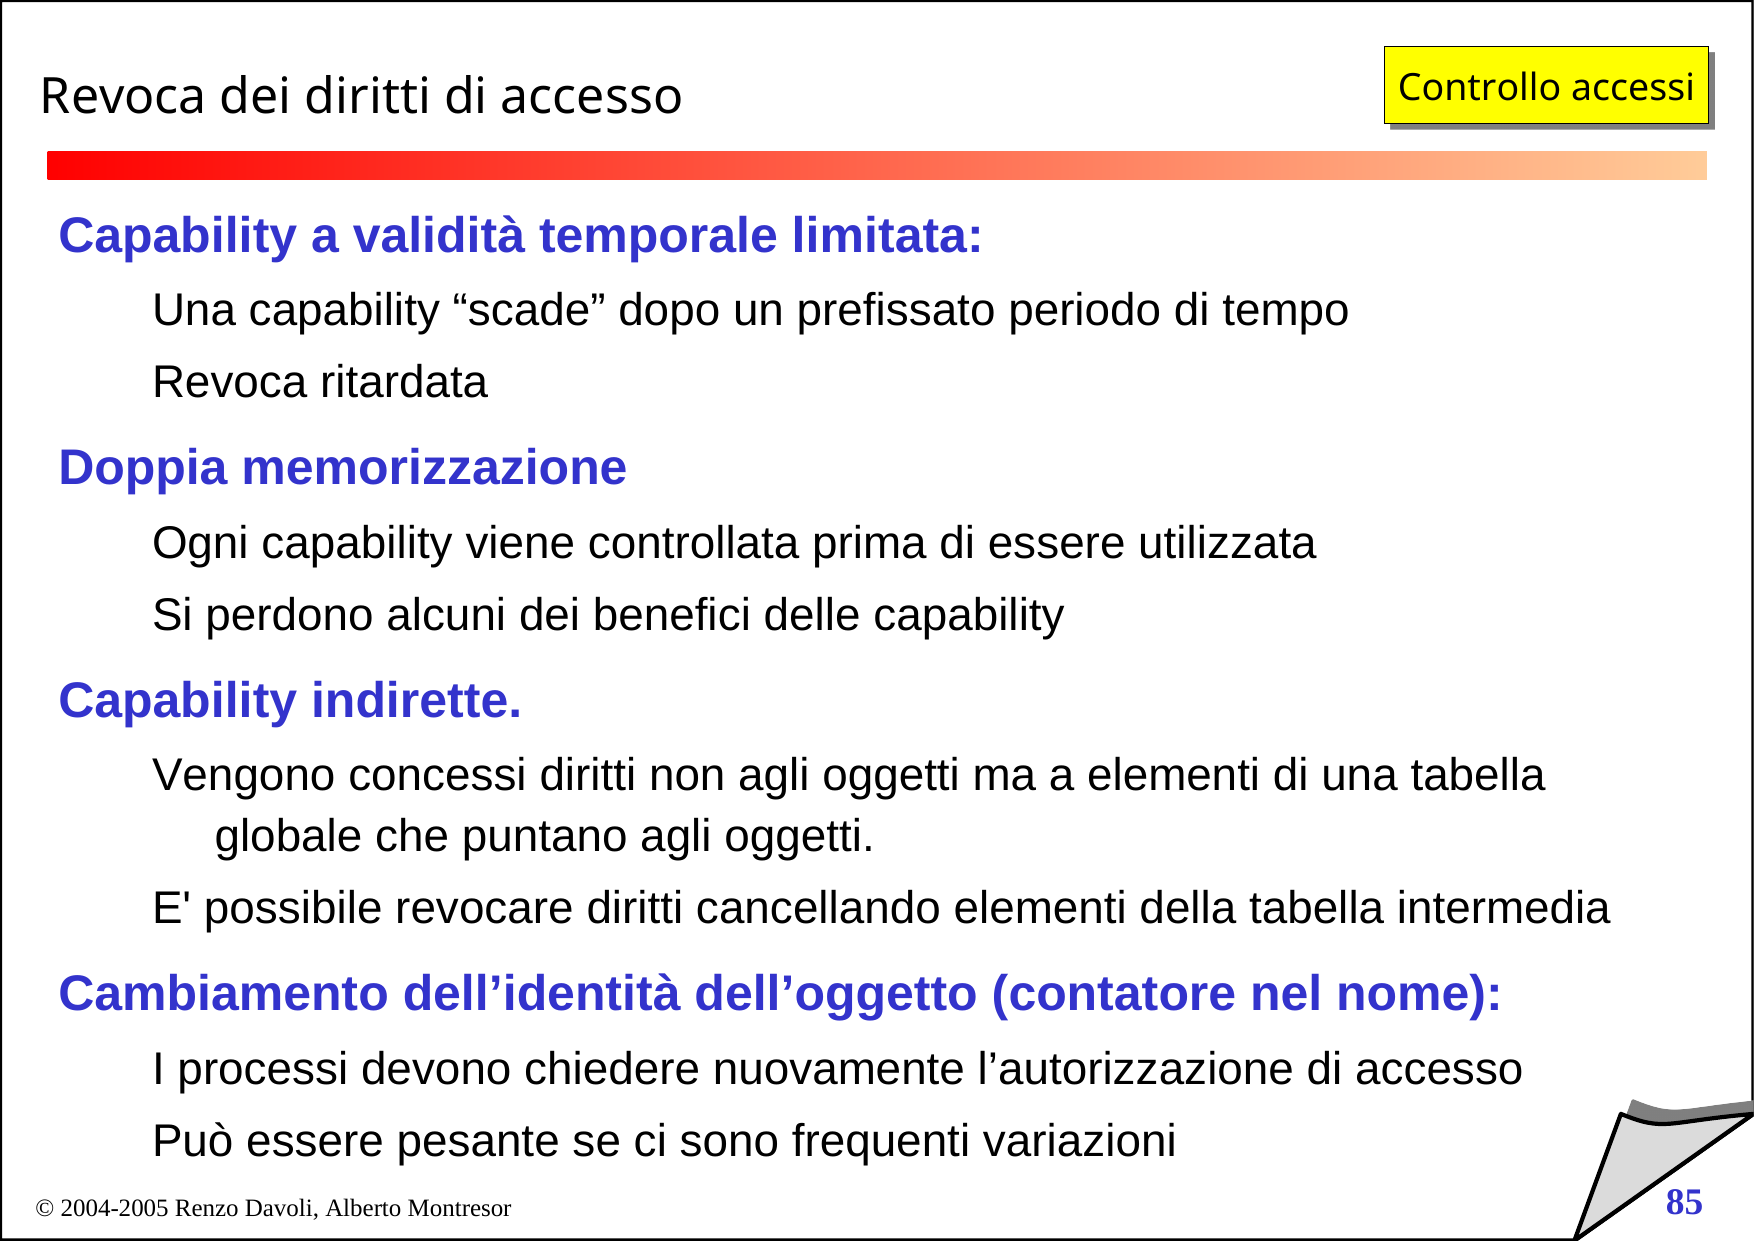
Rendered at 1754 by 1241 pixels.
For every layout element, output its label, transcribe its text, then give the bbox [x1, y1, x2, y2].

list Capability a validità temporale limitata: Una capability “scade” dopo un prefissato periodo di tempo Revoca ritardata Doppia memorizzazione Ogni capability viene controllata prima di essere utilizzata Si perdono alcuni dei benefici delle capability Capability indirette. Vengono concessi diritti non agli oggetti ma a elementi di una tabella globale che puntano agli oggetti. E' possibile revocare diritti cancellando elementi della tabella intermedia Cambiamento dell’identità dell’oggetto (contatore nel nome): I processi devono chiedere nuovamente l’autorizzazione di accesso Può essere pesante se ci sono frequenti variazioni [58, 206, 1695, 1167]
text_box Controllo accessi [1384, 46, 1709, 124]
title Revoca dei diritti di accesso [40, 49, 1713, 144]
